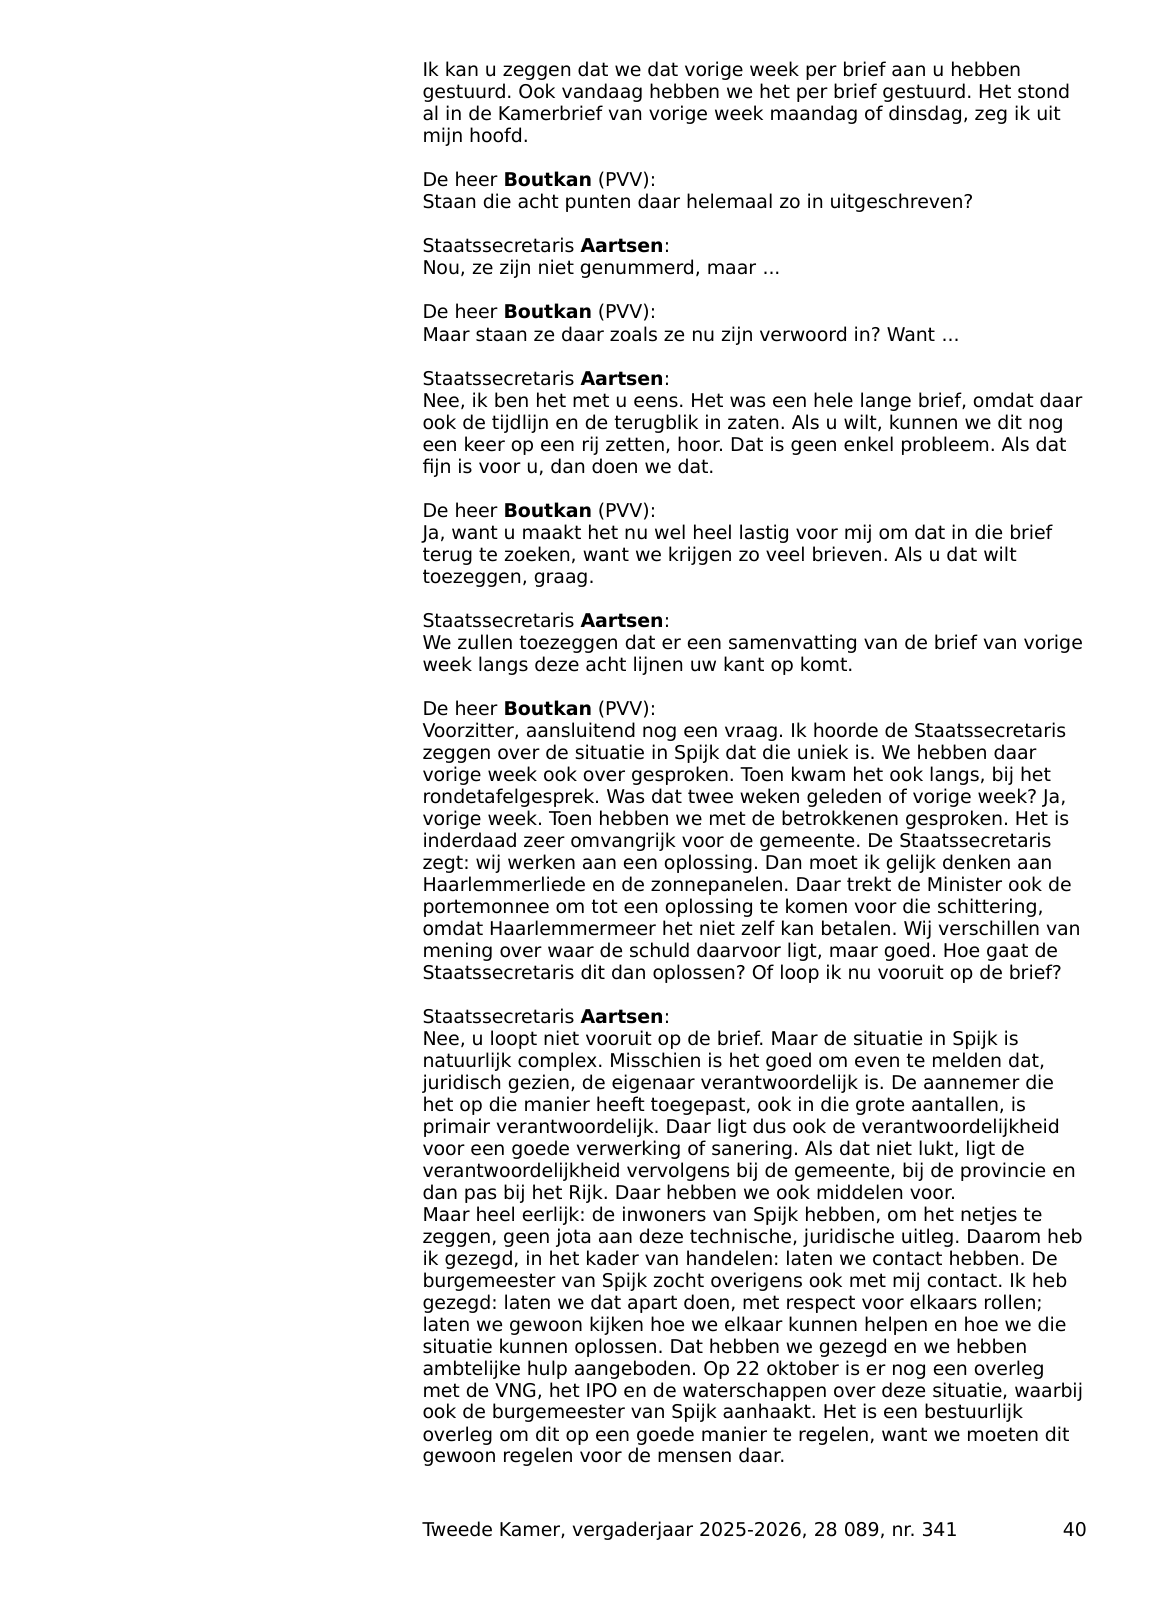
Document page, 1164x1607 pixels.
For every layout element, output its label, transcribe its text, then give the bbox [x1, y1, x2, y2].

text Voorzitter, aansluitend nog een vraag. Ik hoorde de Staatssecretaris zeggen over de situatie in Spijk dat die uniek is. We hebben daar vorige week ook over gesproken. Toen kwam het ook langs, bij het rondetafelgesprek. Was dat twee weken geleden of vorige week? Ja, vorige week. Toen hebben we met de betrokkenen gesproken. Het is inderdaad zeer omvangrijk voor de gemeente. De Staatssecretaris zegt: wij werken aan een oplossing. Dan moet ik gelijk denken aan Haarlemmerliede en de zonnepanelen. Daar trekt de Minister ook de portemonnee om tot een oplossing te komen voor die schittering, omdat Haarlemmermeer het niet zelf kan betalen. Wij verschillen van mening over waar de schuld daarvoor ligt, maar goed. Hoe gaat de Staatssecretaris dit dan oplossen? Of loop ik nu vooruit op de brief? [422, 720, 1087, 984]
text Staatssecretaris Aartsen: [422, 368, 1087, 389]
text We zullen toezeggen dat er een samenvatting van de brief van vorige week langs deze acht lijnen uw kant op komt. [422, 632, 1087, 676]
text Nee, u loopt niet vooruit op de brief. Maar de situatie in Spijk is natuurlijk complex. Misschien is het goed om even te melden dat, juridisch gezien, de eigenaar verantwoordelijk is. De aannemer die het op die manier heeft toegepast, ook in die grote aantallen, is primair verantwoordelijk. Daar ligt dus ook de verantwoordelijkheid voor een goede verwerking of sanering. Als dat niet lukt, ligt de verantwoordelijkheid vervolgens bij de gemeente, bij de provincie en dan pas bij het Rijk. Daar hebben we ook middelen voor. [422, 1028, 1087, 1204]
text De heer Boutkan (PVV): [422, 500, 1087, 522]
text Nee, ik ben het met u eens. Het was een hele lange brief, omdat daar ook de tijdlijn en de terugblik in zaten. Als u wilt, kunnen we dit nog een keer op een rij zetten, hoor. Dat is geen enkel probleem. Als dat fijn is voor u, dan doen we dat. [422, 389, 1087, 477]
text Maar staan ze daar zoals ze nu zijn verwoord in? Want ... [422, 323, 1087, 345]
text Ik kan u zeggen dat we dat vorige week per brief aan u hebben gestuurd. Ook vandaag hebben we het per brief gestuurd. Het stond al in de Kamerbrief van vorige week maandag of dinsdag, zeg ik uit mijn hoofd. [422, 59, 1087, 147]
text Staatssecretaris Aartsen: [422, 1006, 1087, 1028]
text Staatssecretaris Aartsen: [422, 610, 1087, 632]
text De heer Boutkan (PVV): [422, 169, 1087, 191]
text De heer Boutkan (PVV): [422, 698, 1087, 720]
text Staan die acht punten daar helemaal zo in uitgeschreven? [422, 191, 1087, 213]
text Maar heel eerlijk: de inwoners van Spijk hebben, om het netjes te zeggen, geen jota aan deze technische, juridische uitleg. Daarom heb ik gezegd, in het kader van handelen: laten we contact hebben. De burgemeester van Spijk zocht overigens ook met mij contact. Ik heb gezegd: laten we dat apart doen, met respect voor elkaars rollen; laten we gewoon kijken hoe we elkaar kunnen helpen en hoe we die situatie kunnen oplossen. Dat hebben we gezegd en we hebben ambtelijke hulp aangeboden. Op 22 oktober is er nog een overleg met de VNG, het IPO en de waterschappen over deze situatie, waarbij ook de burgemeester van Spijk aanhaakt. Het is een bestuurlijk overleg om dit op een goede manier te regelen, want we moeten dit gewoon regelen voor de mensen daar. [422, 1204, 1087, 1467]
text Nou, ze zijn niet genummerd, maar ... [422, 257, 1087, 279]
text De heer Boutkan (PVV): [422, 301, 1087, 323]
text Staatssecretaris Aartsen: [422, 235, 1087, 257]
text Ja, want u maakt het nu wel heel lastig voor mij om dat in die brief terug te zoeken, want we krijgen zo veel brieven. Als u dat wilt toezeggen, graag. [422, 522, 1087, 588]
